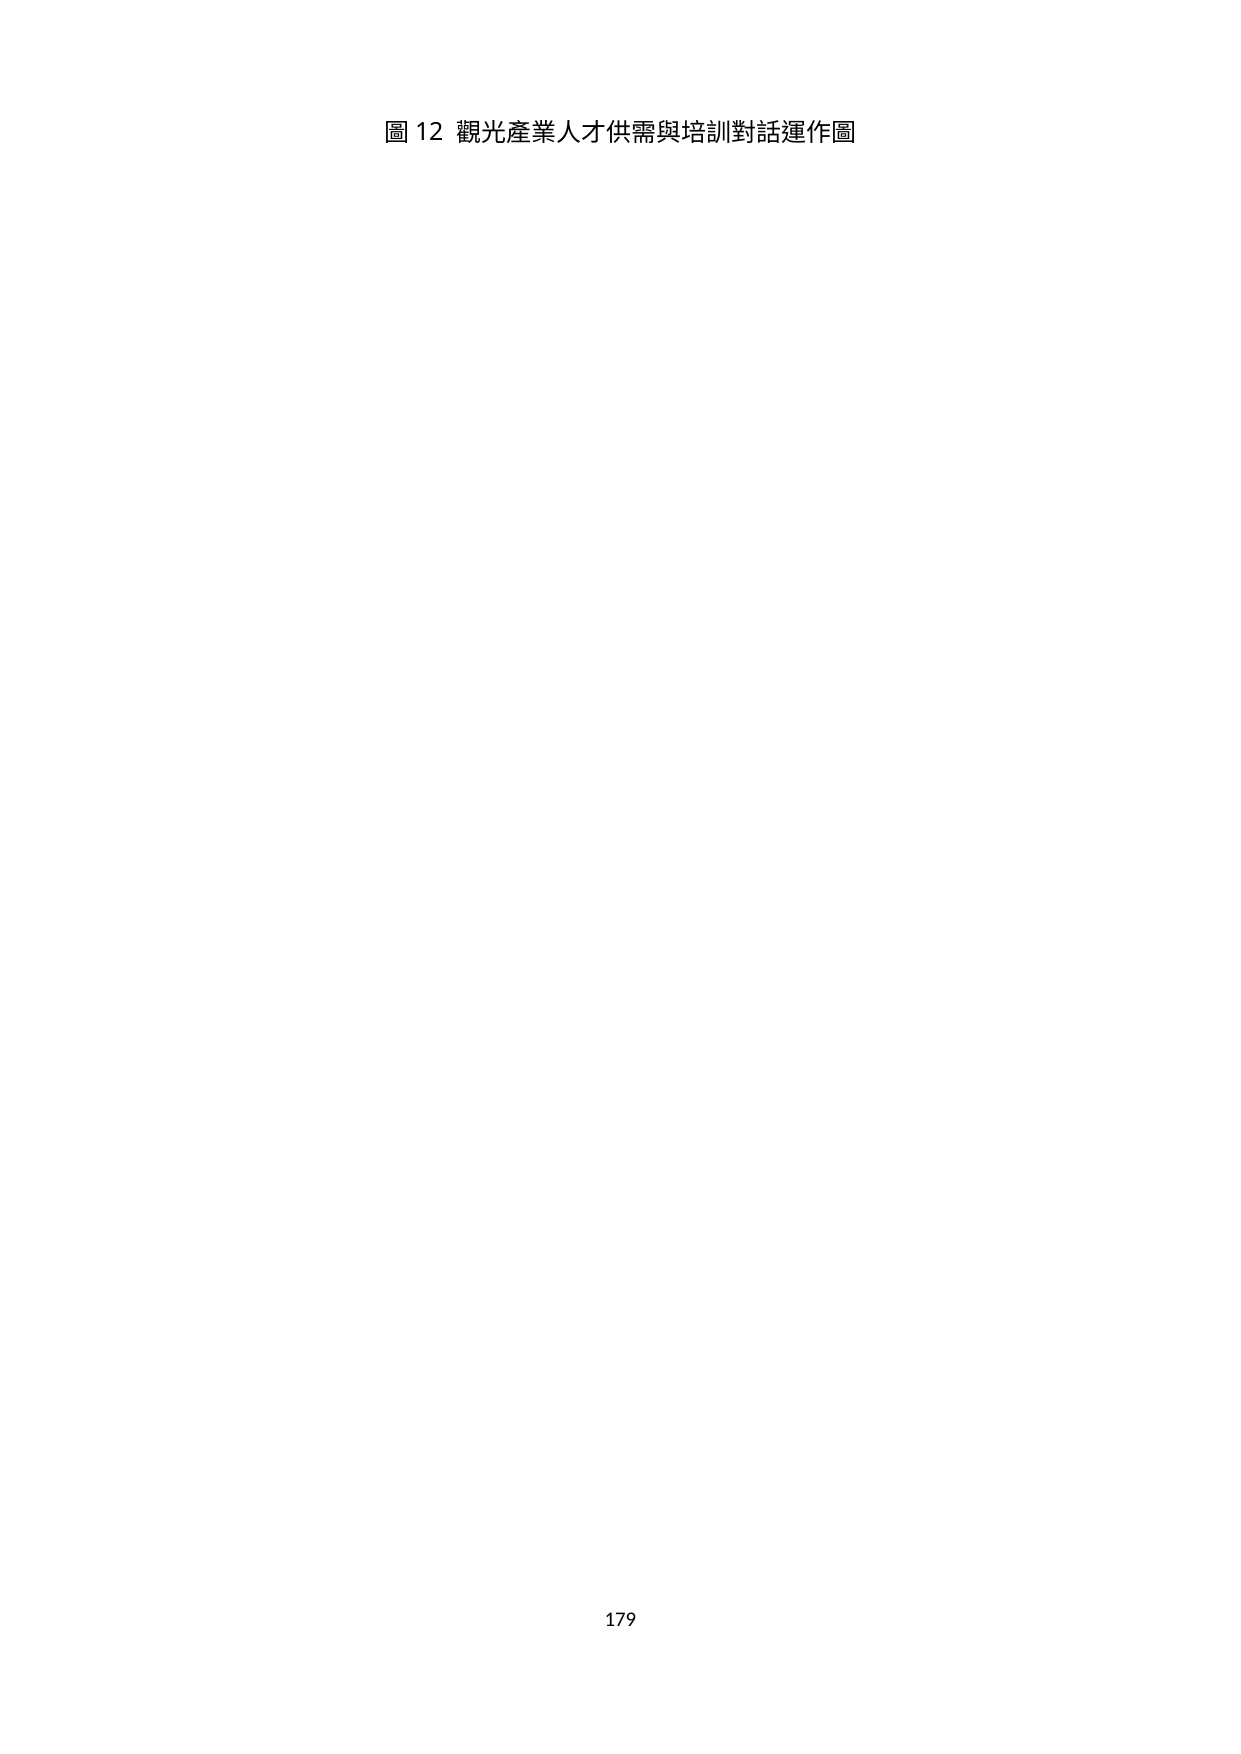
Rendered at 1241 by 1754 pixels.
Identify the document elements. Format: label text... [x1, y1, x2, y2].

text 圖 12 觀光產業人才供需與培訓對話運作圖 [148, 89, 1092, 151]
